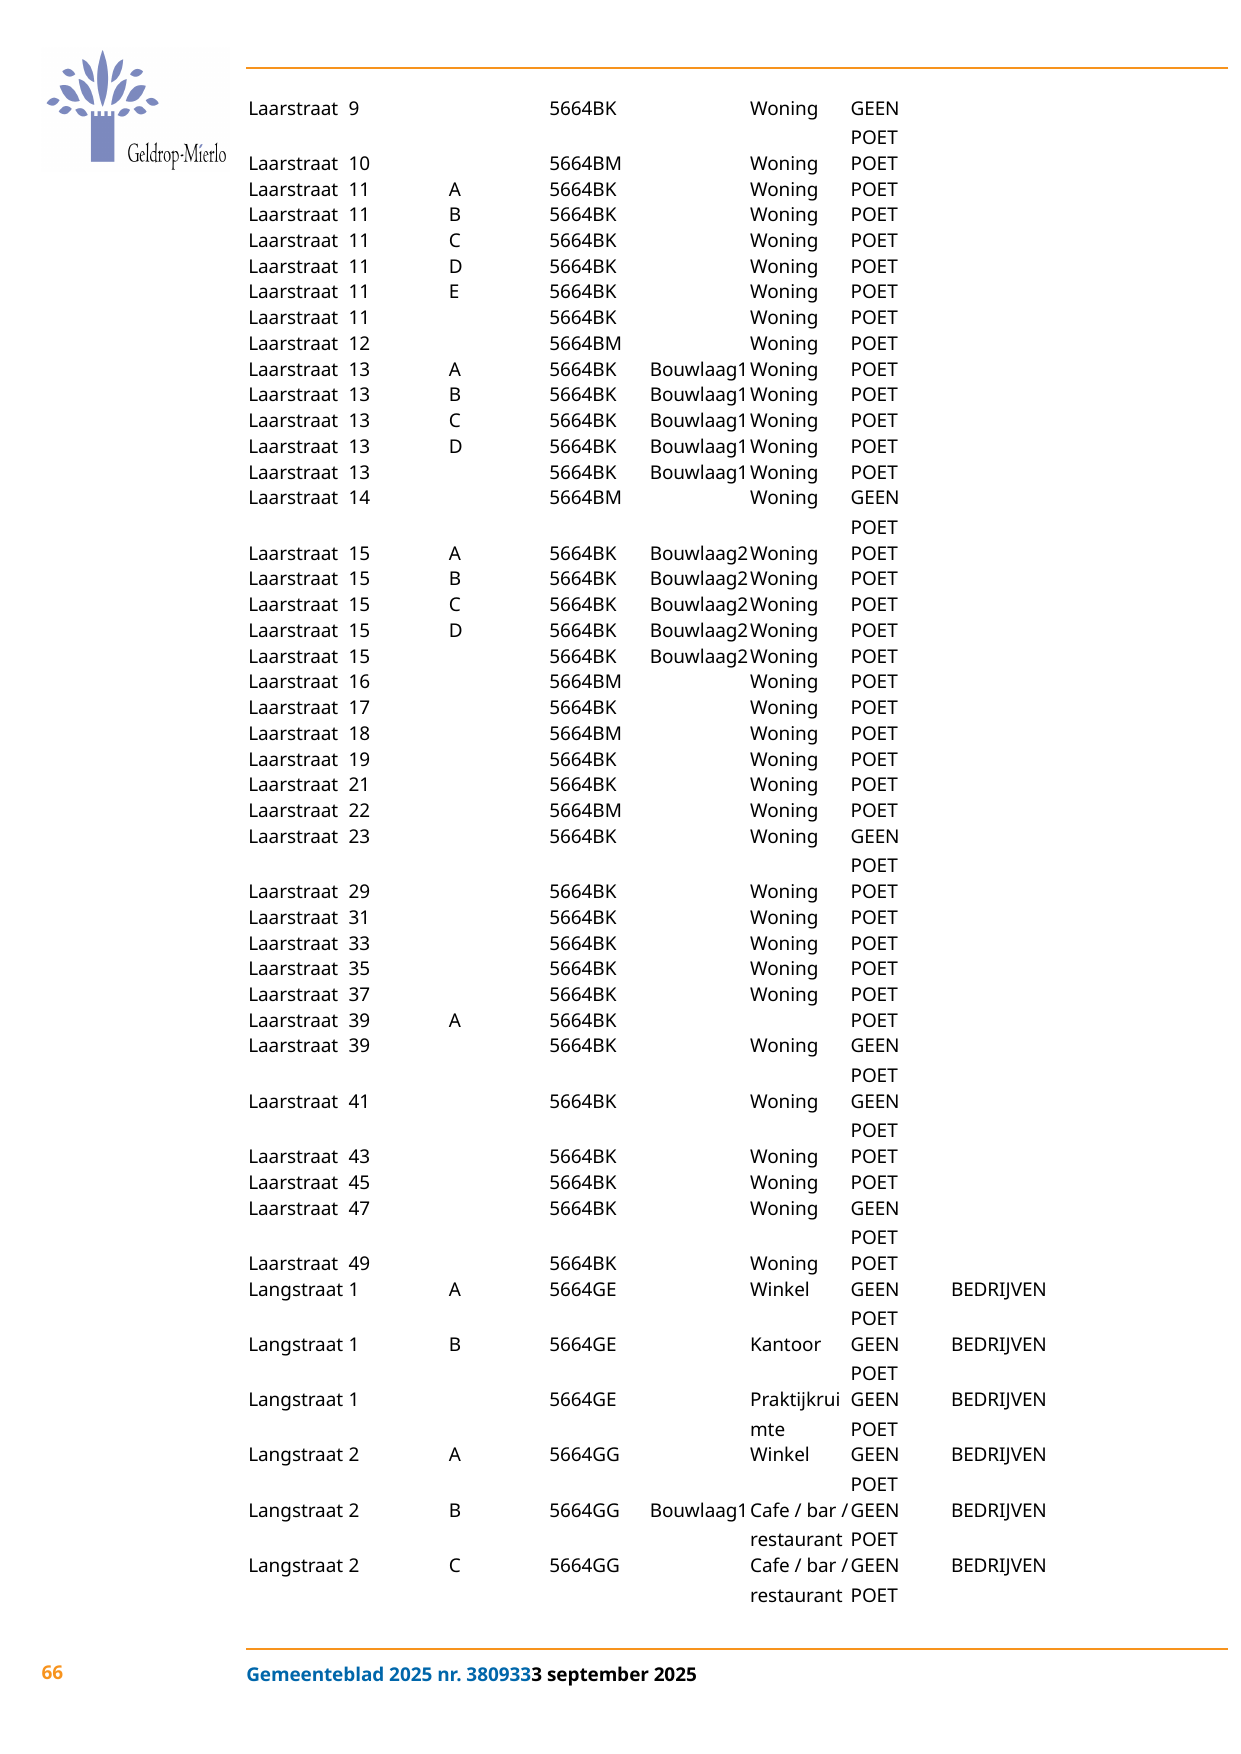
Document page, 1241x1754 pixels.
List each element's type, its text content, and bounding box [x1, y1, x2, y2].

table_cell [951, 981, 1051, 1007]
table_cell Laarstraat [248, 930, 348, 955]
table_cell POET [850, 797, 951, 823]
table_cell 5664BK [549, 279, 649, 304]
table_cell 5664BK [549, 955, 649, 981]
table_cell GEEN POET [850, 823, 951, 878]
table_cell E [449, 279, 549, 304]
table_cell Laarstraat [248, 823, 348, 878]
table_cell 41 [348, 1088, 449, 1143]
table_cell Woning [750, 433, 850, 459]
table_cell [449, 1169, 549, 1195]
table_cell Laarstraat [248, 330, 348, 356]
table_cell [951, 305, 1051, 330]
table_cell Laarstraat [248, 1033, 348, 1088]
table_cell POET [850, 1250, 951, 1276]
table_cell Woning [750, 305, 850, 330]
table_cell [951, 643, 1051, 668]
table_cell POET [850, 176, 951, 202]
table_cell [650, 150, 750, 176]
table_cell Bouwlaag1 [650, 433, 750, 459]
table_cell Woning [750, 566, 850, 591]
table_cell 5664BM [549, 150, 649, 176]
table_cell Woning [750, 459, 850, 484]
table_cell [449, 930, 549, 955]
table_cell [951, 746, 1051, 771]
table_cell [951, 591, 1051, 617]
table_cell Bouwlaag1 [650, 356, 750, 382]
table_cell Woning [750, 1195, 850, 1250]
table_cell C [449, 591, 549, 617]
table_cell 21 [348, 771, 449, 797]
table_cell GEEN POET [850, 1276, 951, 1331]
picture [41, 47, 231, 172]
table_cell POET [850, 566, 951, 591]
table_cell POET [850, 955, 951, 981]
table_cell 5664GE [549, 1276, 649, 1331]
table_cell 5664BK [549, 305, 649, 330]
table_cell Bouwlaag1 [650, 459, 750, 484]
table_cell C [449, 227, 549, 253]
table_cell 43 [348, 1143, 449, 1169]
table_cell 5664BM [549, 797, 649, 823]
table_cell Woning [750, 823, 850, 878]
table_cell [951, 330, 1051, 356]
table_cell [650, 95, 750, 150]
table_cell [449, 981, 549, 1007]
table_cell 11 [348, 305, 449, 330]
table_cell [650, 227, 750, 253]
table_cell Laarstraat [248, 356, 348, 382]
table_cell 2 [348, 1442, 449, 1497]
table_cell BEDRIJVEN [951, 1276, 1051, 1331]
table_cell [650, 1007, 750, 1033]
table_cell Langstraat [248, 1386, 348, 1442]
table_cell Laarstraat [248, 279, 348, 304]
table_cell [650, 746, 750, 771]
table_cell Woning [750, 955, 850, 981]
table_cell [951, 253, 1051, 279]
table_cell 5664BM [549, 720, 649, 746]
table_cell 5664BK [549, 1143, 649, 1169]
table_cell 5664BK [549, 1033, 649, 1088]
table_cell 5664BM [549, 669, 649, 694]
table_cell Woning [750, 540, 850, 566]
table_cell Bouwlaag2 [650, 617, 750, 643]
table_cell POET [850, 617, 951, 643]
table_cell [650, 669, 750, 694]
table_cell Langstraat [248, 1442, 348, 1497]
table_cell POET [850, 591, 951, 617]
table_cell Bouwlaag2 [650, 540, 750, 566]
table_cell POET [850, 459, 951, 484]
table_cell [449, 330, 549, 356]
table_cell POET [850, 1143, 951, 1169]
table_cell [449, 694, 549, 720]
table_cell 5664BK [549, 227, 649, 253]
table_cell Woning [750, 878, 850, 904]
table_cell [449, 746, 549, 771]
table_cell [449, 823, 549, 878]
table_cell Woning [750, 771, 850, 797]
table_cell POET [850, 746, 951, 771]
table_cell [449, 485, 549, 540]
table_cell 5664BK [549, 459, 649, 484]
table_cell [951, 459, 1051, 484]
table_cell Laarstraat [248, 797, 348, 823]
table_cell Praktijkruimte [750, 1386, 850, 1442]
table_cell Winkel [750, 1276, 850, 1331]
table_cell [951, 150, 1051, 176]
table_cell Woning [750, 694, 850, 720]
table_cell 22 [348, 797, 449, 823]
table_cell GEEN POET [850, 1497, 951, 1552]
table_cell Laarstraat [248, 1169, 348, 1195]
table_cell Woning [750, 253, 850, 279]
table_cell [951, 540, 1051, 566]
table_cell 13 [348, 356, 449, 382]
table_cell 37 [348, 981, 449, 1007]
table_cell [650, 1331, 750, 1386]
table_cell Laarstraat [248, 202, 348, 227]
table_cell [951, 1195, 1051, 1250]
table_cell [449, 643, 549, 668]
table_cell Woning [750, 797, 850, 823]
table_cell [951, 433, 1051, 459]
table_cell [951, 720, 1051, 746]
table_cell [650, 955, 750, 981]
table_cell POET [850, 382, 951, 407]
table_cell [650, 253, 750, 279]
table_cell [650, 305, 750, 330]
table_cell 5664BK [549, 1007, 649, 1033]
table_cell [650, 202, 750, 227]
table_cell 15 [348, 566, 449, 591]
table_cell [650, 1442, 750, 1497]
table_cell 5664BK [549, 540, 649, 566]
table_cell [449, 1250, 549, 1276]
table_cell Winkel [750, 1442, 850, 1497]
table_cell Laarstraat [248, 904, 348, 930]
table_cell Langstraat [248, 1276, 348, 1331]
table_cell Laarstraat [248, 1143, 348, 1169]
table_cell Laarstraat [248, 746, 348, 771]
table_cell BEDRIJVEN [951, 1331, 1051, 1386]
table_cell [449, 1386, 549, 1442]
table_cell Woning [750, 1250, 850, 1276]
table_cell 5664BK [549, 253, 649, 279]
table_cell GEEN POET [850, 1195, 951, 1250]
table_cell 13 [348, 433, 449, 459]
table_cell 18 [348, 720, 449, 746]
table_cell Bouwlaag2 [650, 566, 750, 591]
table_cell [951, 176, 1051, 202]
table_cell POET [850, 279, 951, 304]
table_cell POET [850, 330, 951, 356]
table_cell [449, 720, 549, 746]
table_cell B [449, 1331, 549, 1386]
table_cell Laarstraat [248, 227, 348, 253]
table_cell BEDRIJVEN [951, 1386, 1051, 1442]
table_cell Langstraat [248, 1552, 348, 1608]
table_cell Woning [750, 382, 850, 407]
table_cell 5664BK [549, 878, 649, 904]
table_cell D [449, 253, 549, 279]
table_cell 39 [348, 1007, 449, 1033]
table_cell POET [850, 408, 951, 433]
table_cell 12 [348, 330, 449, 356]
table_cell Woning [750, 176, 850, 202]
table_cell POET [850, 771, 951, 797]
table_cell 1 [348, 1386, 449, 1442]
table_cell 15 [348, 540, 449, 566]
table_cell Laarstraat [248, 643, 348, 668]
table_cell [951, 227, 1051, 253]
table_cell Laarstraat [248, 253, 348, 279]
table_cell 15 [348, 617, 449, 643]
table_cell [951, 95, 1051, 150]
table_cell Woning [750, 202, 850, 227]
table_cell GEEN POET [850, 485, 951, 540]
table_cell [449, 771, 549, 797]
table_cell Cafe / bar / restaurant [750, 1552, 850, 1608]
table_cell [449, 878, 549, 904]
table_cell 5664BK [549, 356, 649, 382]
table_cell GEEN POET [850, 1442, 951, 1497]
table_cell [951, 771, 1051, 797]
table_cell 5664BK [549, 746, 649, 771]
table_cell Cafe / bar / restaurant [750, 1497, 850, 1552]
table_cell 31 [348, 904, 449, 930]
table_cell Woning [750, 408, 850, 433]
table_cell 5664BK [549, 643, 649, 668]
table_cell GEEN POET [850, 1331, 951, 1386]
table_cell [951, 382, 1051, 407]
table_cell [650, 485, 750, 540]
table_cell Woning [750, 485, 850, 540]
table_cell POET [850, 930, 951, 955]
table_cell 1 [348, 1276, 449, 1331]
table_cell Laarstraat [248, 408, 348, 433]
table_cell B [449, 566, 549, 591]
table_cell [750, 1007, 850, 1033]
table_cell Woning [750, 617, 850, 643]
table_cell [650, 823, 750, 878]
table_cell [449, 1195, 549, 1250]
table_cell 11 [348, 227, 449, 253]
table_cell 5664GE [549, 1331, 649, 1386]
table_cell GEEN POET [850, 1033, 951, 1088]
table_cell [650, 694, 750, 720]
table_cell [449, 1088, 549, 1143]
table_cell POET [850, 694, 951, 720]
table_cell Woning [750, 720, 850, 746]
table_cell [449, 1143, 549, 1169]
table_cell 16 [348, 669, 449, 694]
table_cell [650, 1143, 750, 1169]
table_cell [951, 617, 1051, 643]
table_cell GEEN POET [850, 1088, 951, 1143]
table_cell 5664BK [549, 823, 649, 878]
table_cell 5664GE [549, 1386, 649, 1442]
table_cell [650, 1169, 750, 1195]
table_cell 35 [348, 955, 449, 981]
table_cell [951, 1007, 1051, 1033]
table_cell Woning [750, 150, 850, 176]
table_cell Laarstraat [248, 1007, 348, 1033]
table_cell D [449, 433, 549, 459]
table_cell Woning [750, 1169, 850, 1195]
table_cell [951, 904, 1051, 930]
table_cell [951, 408, 1051, 433]
table_cell A [449, 356, 549, 382]
table_cell Woning [750, 904, 850, 930]
table_cell POET [850, 720, 951, 746]
table_cell [951, 930, 1051, 955]
table_cell 15 [348, 643, 449, 668]
table_cell A [449, 1007, 549, 1033]
table_cell [951, 669, 1051, 694]
table_cell 5664BK [549, 981, 649, 1007]
table_cell 5664BK [549, 1250, 649, 1276]
table_cell 13 [348, 459, 449, 484]
table_cell Laarstraat [248, 382, 348, 407]
table_cell [650, 904, 750, 930]
table_cell Woning [750, 1033, 850, 1088]
table_cell Laarstraat [248, 955, 348, 981]
table_cell 5664BM [549, 485, 649, 540]
table_cell 9 [348, 95, 449, 150]
table_cell [951, 485, 1051, 540]
table_cell 5664BK [549, 930, 649, 955]
table_cell [951, 202, 1051, 227]
table_cell [951, 1033, 1051, 1088]
table_cell POET [850, 981, 951, 1007]
table_cell Woning [750, 981, 850, 1007]
table_cell [951, 1143, 1051, 1169]
table_cell Laarstraat [248, 150, 348, 176]
table_cell 5664BK [549, 771, 649, 797]
table_cell C [449, 1552, 549, 1608]
table_cell B [449, 202, 549, 227]
table_cell 11 [348, 202, 449, 227]
table_cell [650, 981, 750, 1007]
table_cell [449, 955, 549, 981]
table_cell [449, 95, 549, 150]
table_cell [650, 279, 750, 304]
table_cell 11 [348, 253, 449, 279]
table_cell 14 [348, 485, 449, 540]
table_cell 2 [348, 1497, 449, 1552]
table_cell [951, 694, 1051, 720]
table_cell POET [850, 253, 951, 279]
table_cell A [449, 540, 549, 566]
table_cell 49 [348, 1250, 449, 1276]
table_cell [951, 1250, 1051, 1276]
table_cell [650, 1552, 750, 1608]
table_cell Laarstraat [248, 617, 348, 643]
table_cell Laarstraat [248, 485, 348, 540]
table_cell C [449, 408, 549, 433]
table_cell [650, 720, 750, 746]
table_cell 17 [348, 694, 449, 720]
table_cell Laarstraat [248, 591, 348, 617]
table_cell [449, 150, 549, 176]
table_cell Laarstraat [248, 305, 348, 330]
table_cell 5664BK [549, 904, 649, 930]
table_cell Bouwlaag1 [650, 408, 750, 433]
table_cell Laarstraat [248, 981, 348, 1007]
table_cell 5664GG [549, 1442, 649, 1497]
table_cell Laarstraat [248, 566, 348, 591]
table_cell Woning [750, 227, 850, 253]
table_cell Woning [750, 330, 850, 356]
table_cell 5664BK [549, 694, 649, 720]
table_cell GEEN POET [850, 95, 951, 150]
table_cell [449, 1033, 549, 1088]
table_cell 5664GG [549, 1497, 649, 1552]
table_cell [951, 878, 1051, 904]
table_cell A [449, 1276, 549, 1331]
table_cell 29 [348, 878, 449, 904]
table_cell Woning [750, 643, 850, 668]
table_cell 47 [348, 1195, 449, 1250]
table_cell 5664BK [549, 433, 649, 459]
table_cell [449, 904, 549, 930]
table_cell 5664BK [549, 408, 649, 433]
table_cell POET [850, 669, 951, 694]
table_cell POET [850, 433, 951, 459]
table_cell 5664BK [549, 1195, 649, 1250]
table_cell Bouwlaag2 [650, 591, 750, 617]
table_cell [650, 176, 750, 202]
table_cell POET [850, 1007, 951, 1033]
table_cell [951, 797, 1051, 823]
table_cell Laarstraat [248, 540, 348, 566]
table_cell [650, 1195, 750, 1250]
table_cell 45 [348, 1169, 449, 1195]
table_cell Bouwlaag2 [650, 643, 750, 668]
table_cell Laarstraat [248, 720, 348, 746]
table_cell 1 [348, 1331, 449, 1386]
table_cell [951, 955, 1051, 981]
table_cell 11 [348, 176, 449, 202]
table_cell A [449, 176, 549, 202]
table_cell [650, 771, 750, 797]
table_cell Bouwlaag1 [650, 1497, 750, 1552]
table_cell POET [850, 1169, 951, 1195]
table_cell POET [850, 227, 951, 253]
table_cell Laarstraat [248, 669, 348, 694]
table_cell Woning [750, 591, 850, 617]
table_cell 10 [348, 150, 449, 176]
table_cell Woning [750, 356, 850, 382]
table_cell B [449, 1497, 549, 1552]
table_cell [951, 566, 1051, 591]
table_cell POET [850, 878, 951, 904]
table_cell [650, 878, 750, 904]
table_cell [449, 669, 549, 694]
table_cell 5664BK [549, 566, 649, 591]
table_cell A [449, 1442, 549, 1497]
table_cell [951, 356, 1051, 382]
table_cell Laarstraat [248, 459, 348, 484]
table_cell 2 [348, 1552, 449, 1608]
table_cell 13 [348, 408, 449, 433]
table_cell 5664BK [549, 176, 649, 202]
table_cell 15 [348, 591, 449, 617]
table_cell D [449, 617, 549, 643]
table_cell [650, 1033, 750, 1088]
table_cell Woning [750, 746, 850, 771]
table_cell Woning [750, 95, 850, 150]
table_cell 5664BK [549, 1169, 649, 1195]
table_cell [951, 1088, 1051, 1143]
table_cell Laarstraat [248, 95, 348, 150]
table_cell [951, 823, 1051, 878]
table_cell POET [850, 904, 951, 930]
table_cell BEDRIJVEN [951, 1497, 1051, 1552]
table_cell [650, 1250, 750, 1276]
table_cell 5664BM [549, 330, 649, 356]
table_cell 5664BK [549, 1088, 649, 1143]
table_cell POET [850, 540, 951, 566]
table_cell 5664BK [549, 591, 649, 617]
table_cell Laarstraat [248, 771, 348, 797]
table_cell Woning [750, 669, 850, 694]
table_cell 33 [348, 930, 449, 955]
table_cell Kantoor [750, 1331, 850, 1386]
table_cell Bouwlaag1 [650, 382, 750, 407]
table_cell Langstraat [248, 1331, 348, 1386]
table_cell Laarstraat [248, 1195, 348, 1250]
table_cell B [449, 382, 549, 407]
table_cell Langstraat [248, 1497, 348, 1552]
table_cell POET [850, 643, 951, 668]
table_cell POET [850, 305, 951, 330]
table_cell POET [850, 356, 951, 382]
table_cell 13 [348, 382, 449, 407]
table_cell [650, 1386, 750, 1442]
table_cell Laarstraat [248, 878, 348, 904]
table_cell [449, 459, 549, 484]
table_cell [650, 1088, 750, 1143]
table_cell GEEN POET [850, 1552, 951, 1608]
table_cell Woning [750, 279, 850, 304]
table_cell [951, 1169, 1051, 1195]
table_cell 5664GG [549, 1552, 649, 1608]
table_cell 39 [348, 1033, 449, 1088]
table_cell 5664BK [549, 382, 649, 407]
table_cell [650, 330, 750, 356]
table_cell GEEN POET [850, 1386, 951, 1442]
table_cell Laarstraat [248, 433, 348, 459]
table_cell [650, 1276, 750, 1331]
table_cell Laarstraat [248, 694, 348, 720]
table_cell [449, 797, 549, 823]
table_cell 5664BK [549, 617, 649, 643]
table_cell 5664BK [549, 95, 649, 150]
table_cell 19 [348, 746, 449, 771]
table_cell 5664BK [549, 202, 649, 227]
table_cell BEDRIJVEN [951, 1552, 1051, 1608]
table_cell Laarstraat [248, 1250, 348, 1276]
table_cell BEDRIJVEN [951, 1442, 1051, 1497]
table_cell [650, 930, 750, 955]
table_cell [650, 797, 750, 823]
table_cell Woning [750, 1088, 850, 1143]
table_cell POET [850, 202, 951, 227]
table_cell Woning [750, 1143, 850, 1169]
table_cell [951, 279, 1051, 304]
table_cell Laarstraat [248, 1088, 348, 1143]
table_cell POET [850, 150, 951, 176]
table_cell [449, 305, 549, 330]
table_cell 23 [348, 823, 449, 878]
table_cell Woning [750, 930, 850, 955]
table_cell 11 [348, 279, 449, 304]
table_cell Laarstraat [248, 176, 348, 202]
